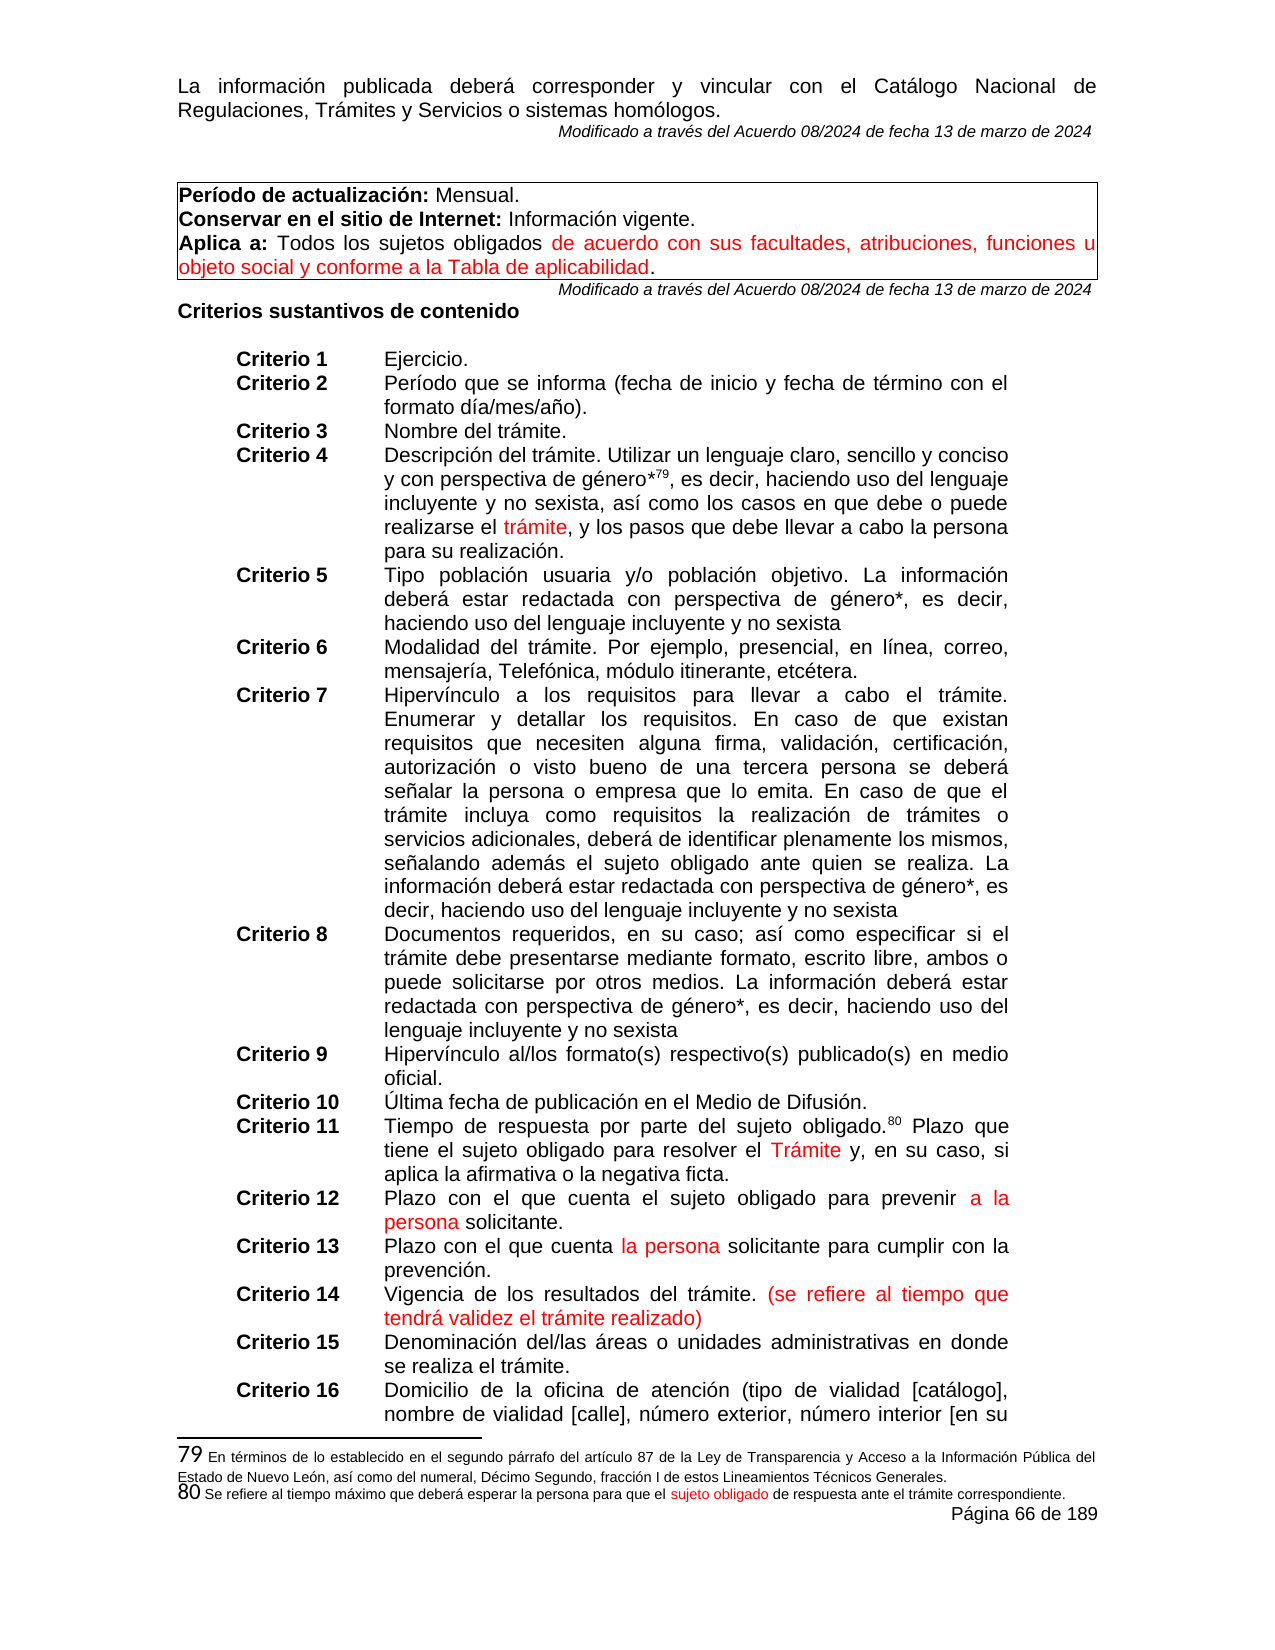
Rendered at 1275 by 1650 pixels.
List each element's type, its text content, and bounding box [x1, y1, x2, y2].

text Criterio 10 Última fecha de publicación en el Medio de Difusión. [236, 1090, 1009, 1114]
text Criterio 7 Hipervínculo a los requisitos para llevar a cabo el trámite. Enumerar y detallar los requisitos. En caso de que existan requisitos que necesiten alguna firma, validación, certificación, autorización o visto bueno de una tercera persona se deberá señalar la persona o empresa que lo emita. En caso de que el trámite incluya como requisitos la realización de trámites o servicios adicionales, deberá de identificar plenamente los mismos, señalando además el sujeto obligado ante quien se realiza. La información deberá estar redactada con perspectiva de género*, es decir, haciendo uso del lenguaje incluyente y no sexista [236, 683, 1009, 922]
text Conservar en el sitio de Internet: Información vigente. [178, 206, 1097, 230]
text Criterio 8 Documentos requeridos, en su caso; así como especificar si el trámite debe presentarse mediante formato, escrito libre, ambos o puede solicitarse por otros medios. La información deberá estar redactada con perspectiva de género*, es decir, haciendo uso del lenguaje incluyente y no sexista [236, 922, 1009, 1042]
text Criterio 1 Ejercicio. [236, 347, 1009, 371]
text La información publicada deberá corresponder y vincular con el Catálogo Nacional de Regulaciones, Trámites y Servicios o sistemas homólogos. [177, 74, 1098, 122]
text Criterio 14 Vigencia de los resultados del trámite. (se refiere al tiempo que tendrá validez el trámite realizado) [236, 1282, 1009, 1329]
text Modificado a través del Acuerdo 08/2024 de fecha 13 de marzo de 2024 [177, 280, 1098, 299]
text En términos de lo establecido en el segundo párrafo del artículo 87 de la Ley de Transparencia y Acceso a la Información Pública del Estado de Nuevo León, así como del numeral, Décimo Segundo, fracción I de estos Lineamientos Técnicos Generales. [177, 1438, 1098, 1486]
text Modificado a través del Acuerdo 08/2024 de fecha 13 de marzo de 2024 [177, 122, 1098, 141]
text Aplica a: Todos los sujetos obligados de acuerdo con sus facultades, atribuciones, funciones u objeto social y conforme a la Tabla de aplicabilidad. [178, 230, 1097, 279]
text Criterio 2 Período que se informa (fecha de inicio y fecha de término con el formato día/mes/año). [236, 371, 1009, 419]
text Criterio 12 Plazo con el que cuenta el sujeto obligado para prevenir a la persona solicitante. [236, 1186, 1009, 1234]
text Criterio 15 Denominación del/las áreas o unidades administrativas en donde se realiza el trámite. [236, 1329, 1009, 1377]
text Criterio 3 Nombre del trámite. [236, 419, 1009, 443]
text Criterio 13 Plazo con el que cuenta la persona solicitante para cumplir con la prevención. [236, 1234, 1009, 1282]
text Criterio 16 Domicilio de la oficina de atención (tipo de vialidad [catálogo], nombre de vialidad [calle], número exterior, número interior [en su [236, 1377, 1009, 1425]
text Se refiere al tiempo máximo que deberá esperar la persona para que el sujeto obligado de respuesta ante el trámite correspondiente. [177, 1486, 1098, 1502]
text Criterio 11 Tiempo de respuesta por parte del sujeto obligado. Plazo que tiene el sujeto obligado para resolver el Trámite y, en su caso, si aplica la afirmativa o la negativa ficta. [236, 1114, 1009, 1186]
text Criterios sustantivos de contenido [177, 299, 1009, 323]
text Criterio 9 Hipervínculo al/los formato(s) respectivo(s) publicado(s) en medio oficial. [236, 1042, 1009, 1090]
text Período de actualización: Mensual. [178, 183, 1097, 206]
text Criterio 6 Modalidad del trámite. Por ejemplo, presencial, en línea, correo, mensajería, Telefónica, módulo itinerante, etcétera. [236, 635, 1009, 683]
text Criterio 5 Tipo población usuaria y/o población objetivo. La información deberá estar redactada con perspectiva de género*, es decir, haciendo uso del lenguaje incluyente y no sexista [236, 563, 1009, 635]
text Criterio 4 Descripción del trámite. Utilizar un lenguaje claro, sencillo y conciso y con perspectiva de género*, es decir, haciendo uso del lenguaje incluyente y no sexista, así como los casos en que debe o puede realizarse el trámite, y los pasos que debe llevar a cabo la persona para su realización. [236, 443, 1009, 563]
